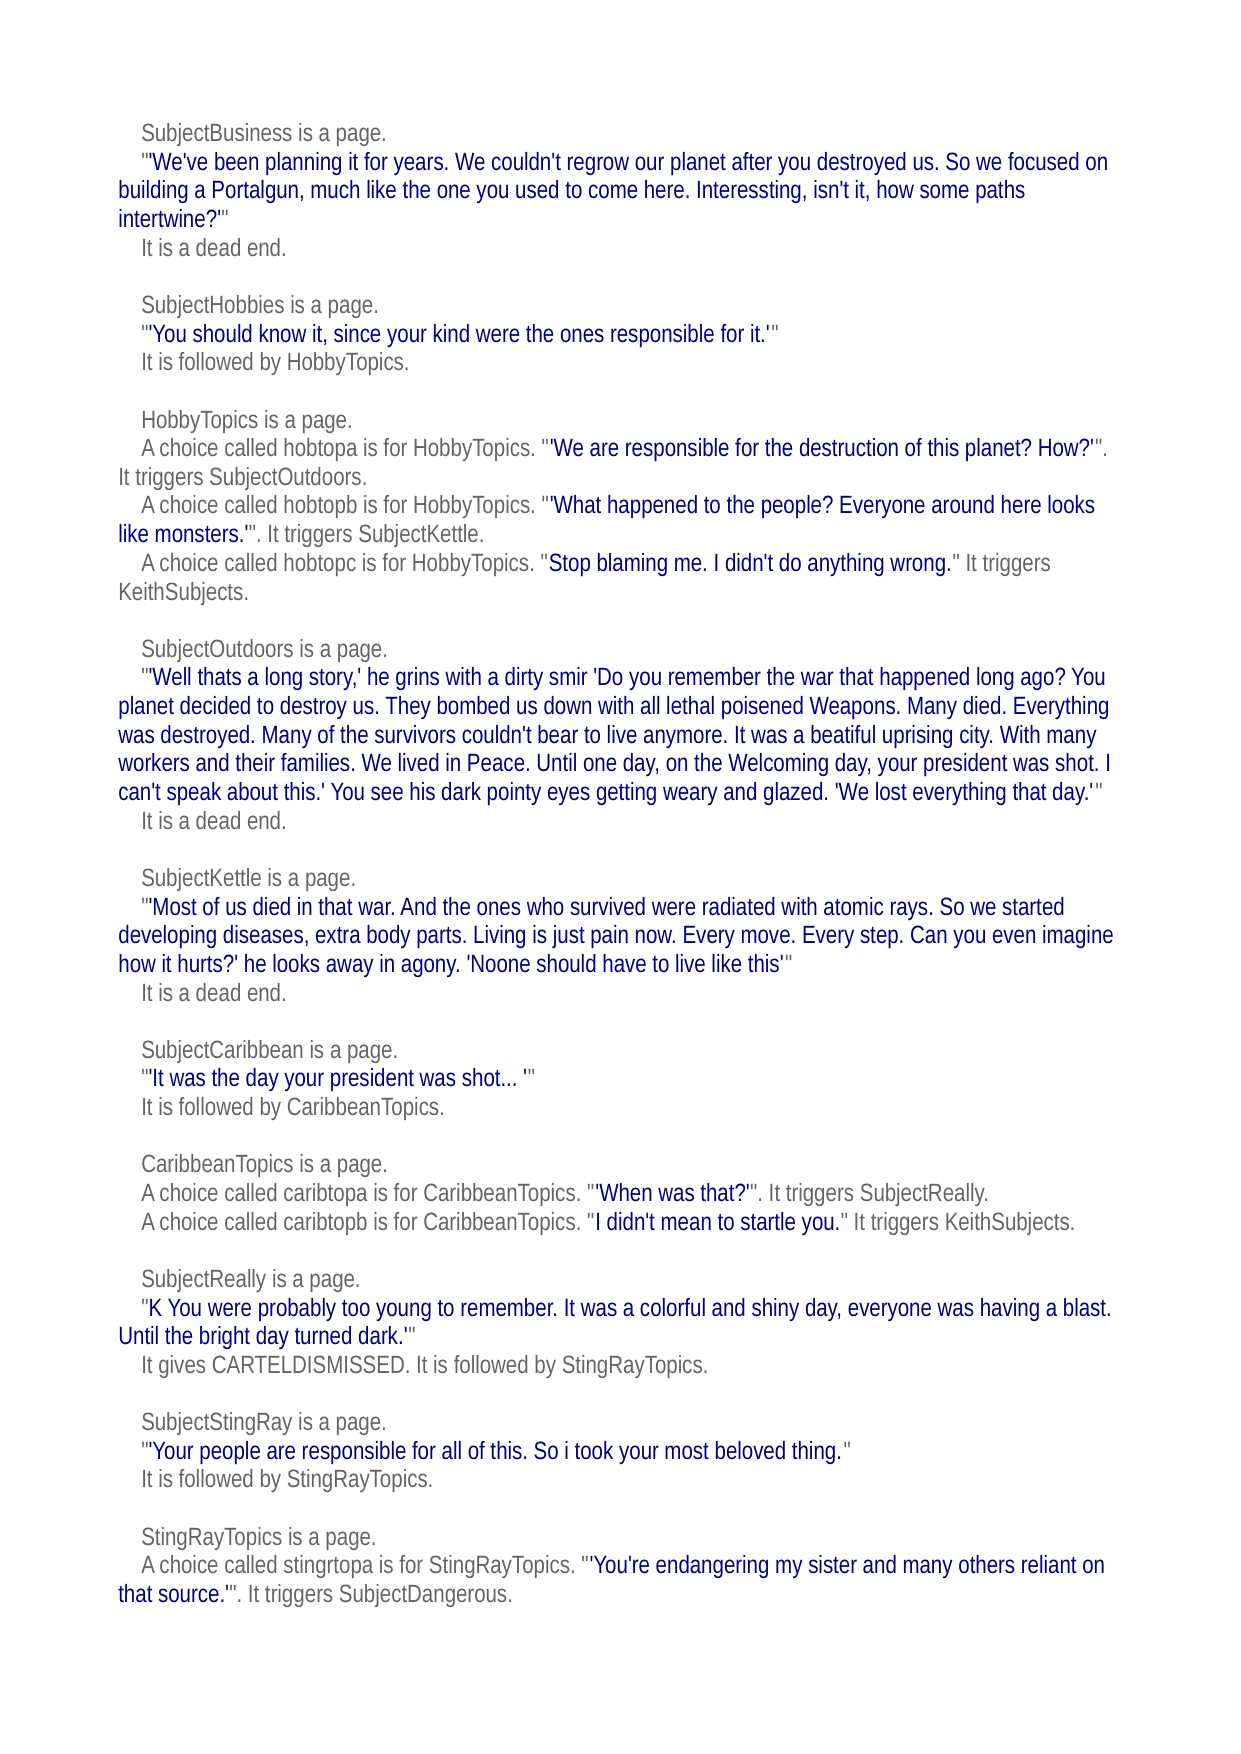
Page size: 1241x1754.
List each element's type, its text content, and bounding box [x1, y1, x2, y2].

text SubjectBusiness is a page. "'We've been planning it for years. We couldn't regrow our planet after you destroyed us. So we focused on building a Portalgun, much like the one you used to come here. Interessting, isn't it, how some paths intertwine?'" It is a dead end. SubjectHobbies is a page. "'You should know it, since your kind were the ones responsible for it.'" It is followed by HobbyTopics. HobbyTopics is a page. A choice called hobtopa is for HobbyTopics. "'We are responsible for the destruction of this planet? How?'". It triggers SubjectOutdoors. A choice called hobtopb is for HobbyTopics. "'What happened to the people? Everyone around here looks like monsters.'". It triggers SubjectKettle. A choice called hobtopc is for HobbyTopics. "Stop blaming me. I didn't do anything wrong." It triggers KeithSubjects. SubjectOutdoors is a page. "'Well thats a long story,' he grins with a dirty smir 'Do you remember the war that happened long ago? You planet decided to destroy us. They bombed us down with all lethal poisened Weapons. Many died. Everything was destroyed. Many of the survivors couldn't bear to live anymore. It was a beatiful uprising city. With many workers and their families. We lived in Peace. Until one day, on the Welcoming day, your president was shot. I can't speak about this.' You see his dark pointy eyes getting weary and glazed. 'We lost everything that day.'" It is a dead end. SubjectKettle is a page. "'Most of us died in that war. And the ones who survived were radiated with atomic rays. So we started developing diseases, extra body parts. Living is just pain now. Every move. Every step. Can you even imagine how it hurts?' he looks away in agony. 'Noone should have to live like this'" It is a dead end. SubjectCaribbean is a page. "'It was the day your president was shot... '" It is followed by CaribbeanTopics. CaribbeanTopics is a page. A choice called caribtopa is for CaribbeanTopics. "'When was that?'". It triggers SubjectReally. A choice called caribtopb is for CaribbeanTopics. "I didn't mean to startle you." It triggers KeithSubjects. SubjectReally is a page. "K You were probably too young to remember. It was a colorful and shiny day, everyone was having a blast. Until the bright day turned dark.'" It gives CARTELDISMISSED. It is followed by StingRayTopics. SubjectStingRay is a page. "'Your people are responsible for all of this. So i took your most beloved thing." It is followed by StingRayTopics. StingRayTopics is a page. A choice called stingrtopa is for StingRayTopics. "'You're endangering my sister and many others reliant on that source.'". It triggers SubjectDangerous. [118, 118, 1122, 1608]
